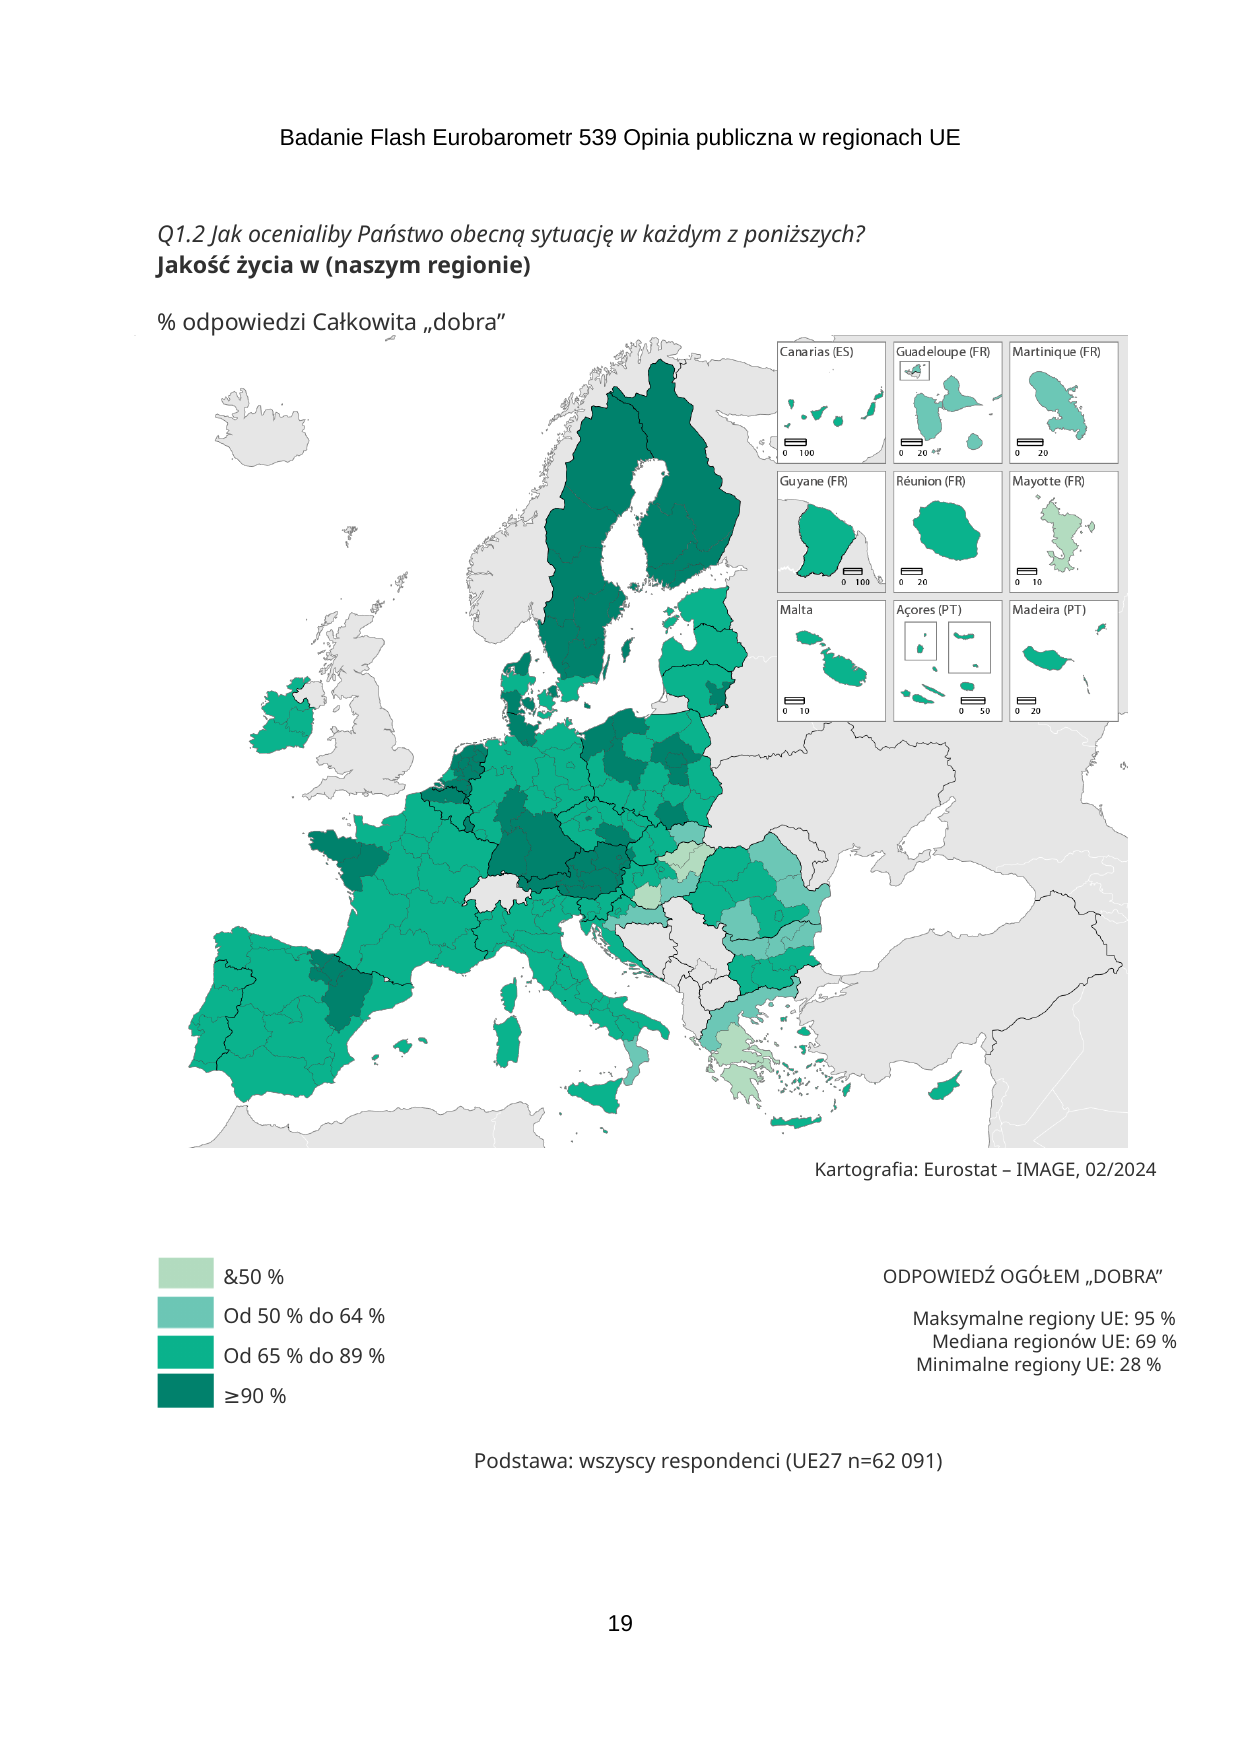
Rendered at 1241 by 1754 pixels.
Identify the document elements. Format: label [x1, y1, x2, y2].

picture [158, 1297, 213, 1329]
picture [158, 1336, 213, 1368]
picture [158, 1374, 213, 1407]
picture [159, 1258, 213, 1289]
picture [124, 328, 1138, 1156]
